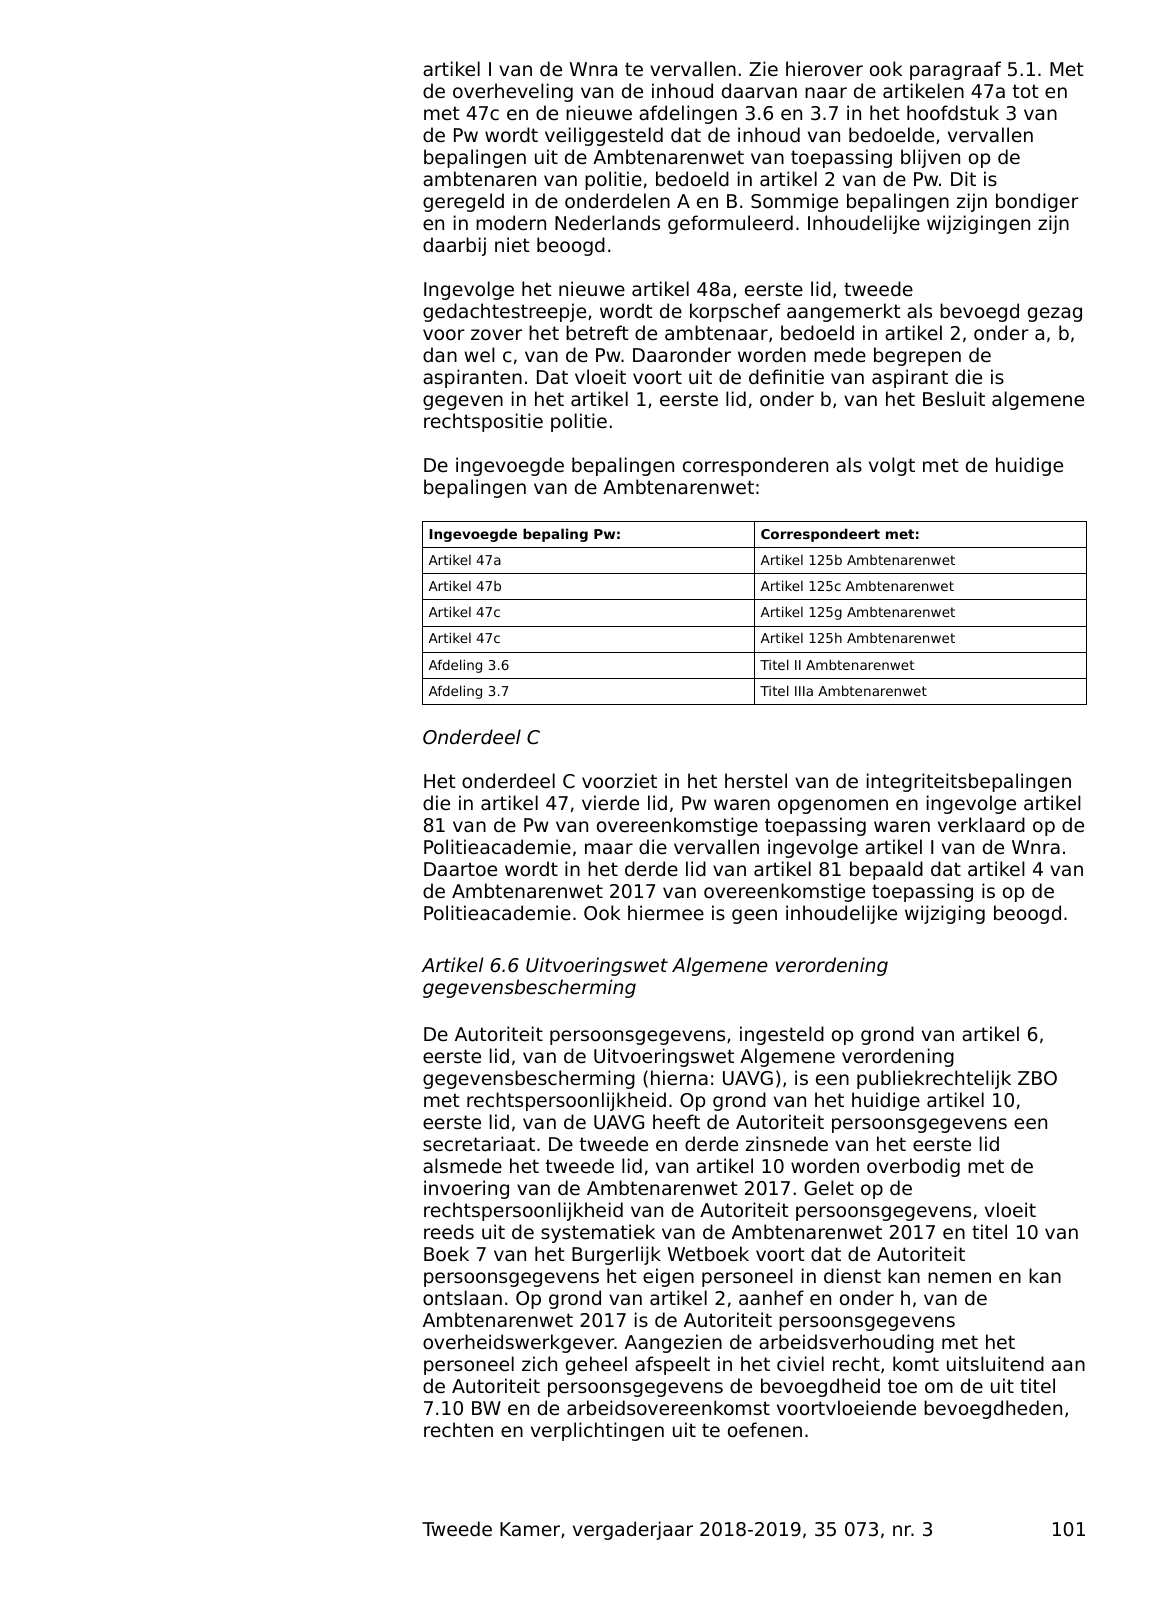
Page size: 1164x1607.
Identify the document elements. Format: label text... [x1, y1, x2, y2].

table_cell Titel IIIa Ambtenarenwet [755, 679, 1086, 704]
table_cell Artikel 47b [423, 574, 754, 599]
table_cell Titel II Ambtenarenwet [755, 653, 1086, 678]
table_header Ingevoegde bepaling Pw: [423, 522, 754, 547]
table_cell Artikel 47c [423, 627, 754, 652]
table_cell Afdeling 3.7 [423, 679, 754, 704]
text Het onderdeel C voorziet in het herstel van de integriteitsbepalingen die in artikel 47, vierde lid, Pw waren opgenomen en ingevolge artikel 81 van de Pw van overeenkomstige toepassing waren verklaard op de Politieacademie, maar die vervallen ingevolge artikel I van de Wnra. Daartoe wordt in het derde lid van artikel 81 bepaald dat artikel 4 van de Ambtenarenwet 2017 van overeenkomstige toepassing is op de Politieacademie. Ook hiermee is geen inhoudelijke wijziging beoogd. [422, 771, 1087, 925]
table_cell Artikel 47c [423, 600, 754, 626]
table_cell Afdeling 3.6 [423, 653, 754, 678]
text De ingevoegde bepalingen corresponderen als volgt met de huidige bepalingen van de Ambtenarenwet: [422, 455, 1087, 499]
table_header Correspondeert met: [755, 522, 1086, 547]
text artikel I van de Wnra te vervallen. Zie hierover ook paragraaf 5.1. Met de overheveling van de inhoud daarvan naar de artikelen 47a tot en met 47c en de nieuwe afdelingen 3.6 en 3.7 in het hoofdstuk 3 van de Pw wordt veiliggesteld dat de inhoud van bedoelde, vervallen bepalingen uit de Ambtenarenwet van toepassing blijven op de ambtenaren van politie, bedoeld in artikel 2 van de Pw. Dit is geregeld in de onderdelen A en B. Sommige bepalingen zijn bondiger en in modern Nederlands geformuleerd. Inhoudelijke wijzigingen zijn daarbij niet beoogd. [422, 59, 1087, 257]
table_cell Artikel 125b Ambtenarenwet [755, 548, 1086, 573]
table_cell Artikel 125c Ambtenarenwet [755, 574, 1086, 599]
subtitle Artikel 6.6 Uitvoeringswet Algemene verordening gegevensbescherming [422, 955, 1087, 999]
subtitle Onderdeel C [422, 727, 1087, 749]
table_cell Artikel 47a [423, 548, 754, 573]
table_cell Artikel 125g Ambtenarenwet [755, 600, 1086, 626]
text De Autoriteit persoonsgegevens, ingesteld op grond van artikel 6, eerste lid, van de Uitvoeringswet Algemene verordening gegevensbescherming (hierna: UAVG), is een publiekrechtelijk ZBO met rechtspersoonlijkheid. Op grond van het huidige artikel 10, eerste lid, van de UAVG heeft de Autoriteit persoonsgegevens een secretariaat. De tweede en derde zinsnede van het eerste lid alsmede het tweede lid, van artikel 10 worden overbodig met de invoering van de Ambtenarenwet 2017. Gelet op de rechtspersoonlijkheid van de Autoriteit persoonsgegevens, vloeit reeds uit de systematiek van de Ambtenarenwet 2017 en titel 10 van Boek 7 van het Burgerlijk Wetboek voort dat de Autoriteit persoonsgegevens het eigen personeel in dienst kan nemen en kan ontslaan. Op grond van artikel 2, aanhef en onder h, van de Ambtenarenwet 2017 is de Autoriteit persoonsgegevens overheidswerkgever. Aangezien de arbeidsverhouding met het personeel zich geheel afspeelt in het civiel recht, komt uitsluitend aan de Autoriteit persoonsgegevens de bevoegdheid toe om de uit titel 7.10 BW en de arbeidsovereenkomst voortvloeiende bevoegdheden, rechten en verplichtingen uit te oefenen. [422, 1024, 1087, 1442]
table_cell Artikel 125h Ambtenarenwet [755, 627, 1086, 652]
text Ingevolge het nieuwe artikel 48a, eerste lid, tweede gedachtestreepje, wordt de korpschef aangemerkt als bevoegd gezag voor zover het betreft de ambtenaar, bedoeld in artikel 2, onder a, b, dan wel c, van de Pw. Daaronder worden mede begrepen de aspiranten. Dat vloeit voort uit de definitie van aspirant die is gegeven in het artikel 1, eerste lid, onder b, van het Besluit algemene rechtspositie politie. [422, 279, 1087, 433]
